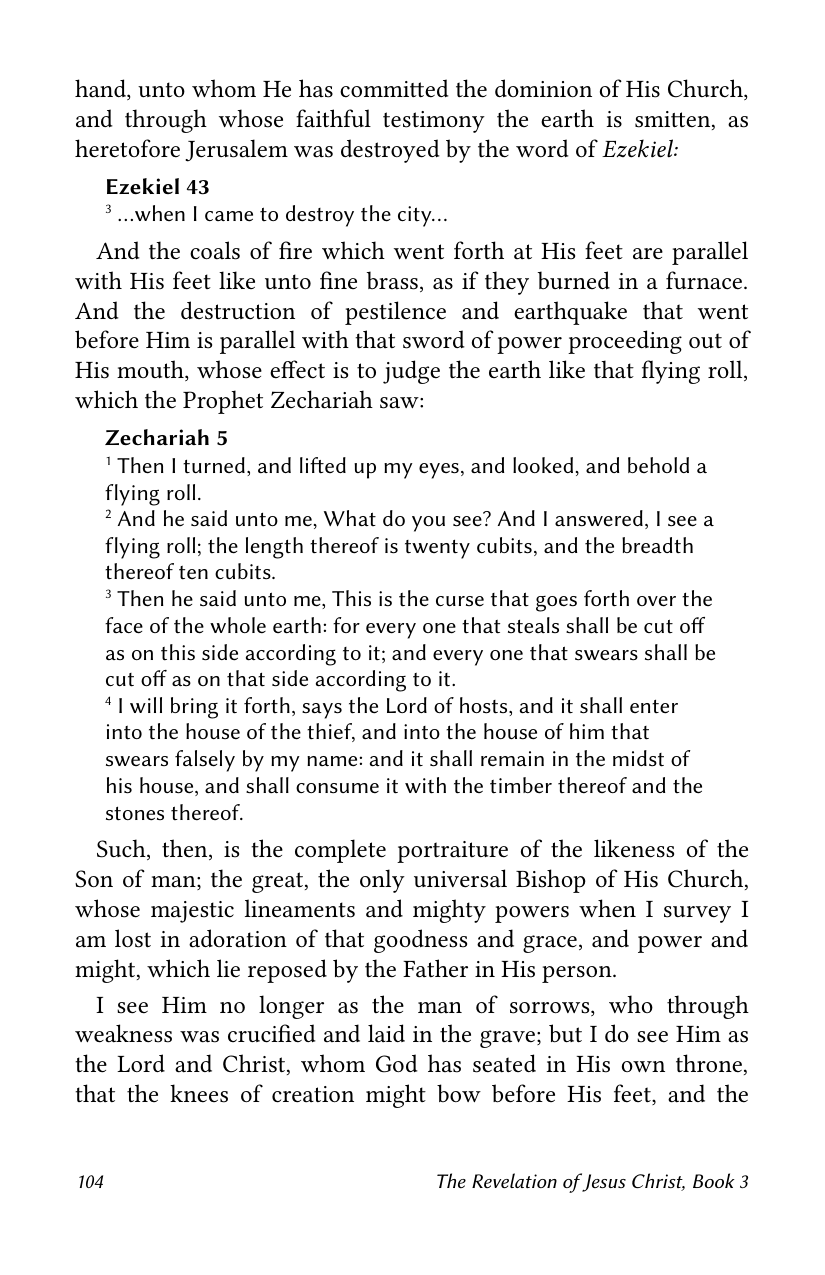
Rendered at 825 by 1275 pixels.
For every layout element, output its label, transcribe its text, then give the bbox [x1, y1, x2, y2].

text hand, unto whom He has committed the dominion of His Church, and through whose faithful testimony the earth is smitten, as heretofore Jerusalem was destroyed by the word of Ezekiel: [75, 75, 750, 163]
text Zechariah 5 [105, 425, 750, 451]
text 1 Then I turned, and lifted up my eyes, and looked, and behold a flying roll. [105, 453, 720, 506]
text Such, then, is the complete portraiture of the likeness of the Son of man; the great, the only universal Bishop of His Church, whose majestic lineaments and mighty powers when I survey I am lost in adoration of that goodness and grace, and power and might, which lie reposed by the Father in His person. [75, 835, 750, 983]
text I see Him no longer as the man of sorrows, who through weakness was crucified and laid in the grave; but I do see Him as the Lord and Christ, whom God has seated in His own throne, that the knees of creation might bow before His feet, and the [75, 991, 750, 1109]
text Ezekiel 43 [105, 174, 750, 200]
text 3 Then he said unto me, This is the curse that goes forth over the face of the whole earth: for every one that steals shall be cut off as on this side according to it; and every one that swears shall be cut off as on that side according to it. [105, 586, 720, 692]
text 3 ...when I came to destroy the city... [105, 201, 720, 227]
text 2 And he said unto me, What do you see? And I answered, I see a flying roll; the length thereof is twenty cubits, and the breadth thereof ten cubits. [105, 506, 720, 586]
text And the coals of fire which went forth at His feet are parallel with His feet like unto fine brass, as if they burned in a furnace. And the destruction of pestilence and earthquake that went before Him is parallel with that sword of power proceeding out of His mouth, whose effect is to judge the earth like that flying roll, which the Prophet Zechariah saw: [75, 237, 750, 415]
text 4 I will bring it forth, says the Lord of hosts, and it shall enter into the house of the thief, and into the house of him that swears falsely by my name: and it shall remain in the midst of his house, and shall consume it with the timber thereof and the stones thereof. [105, 693, 720, 826]
